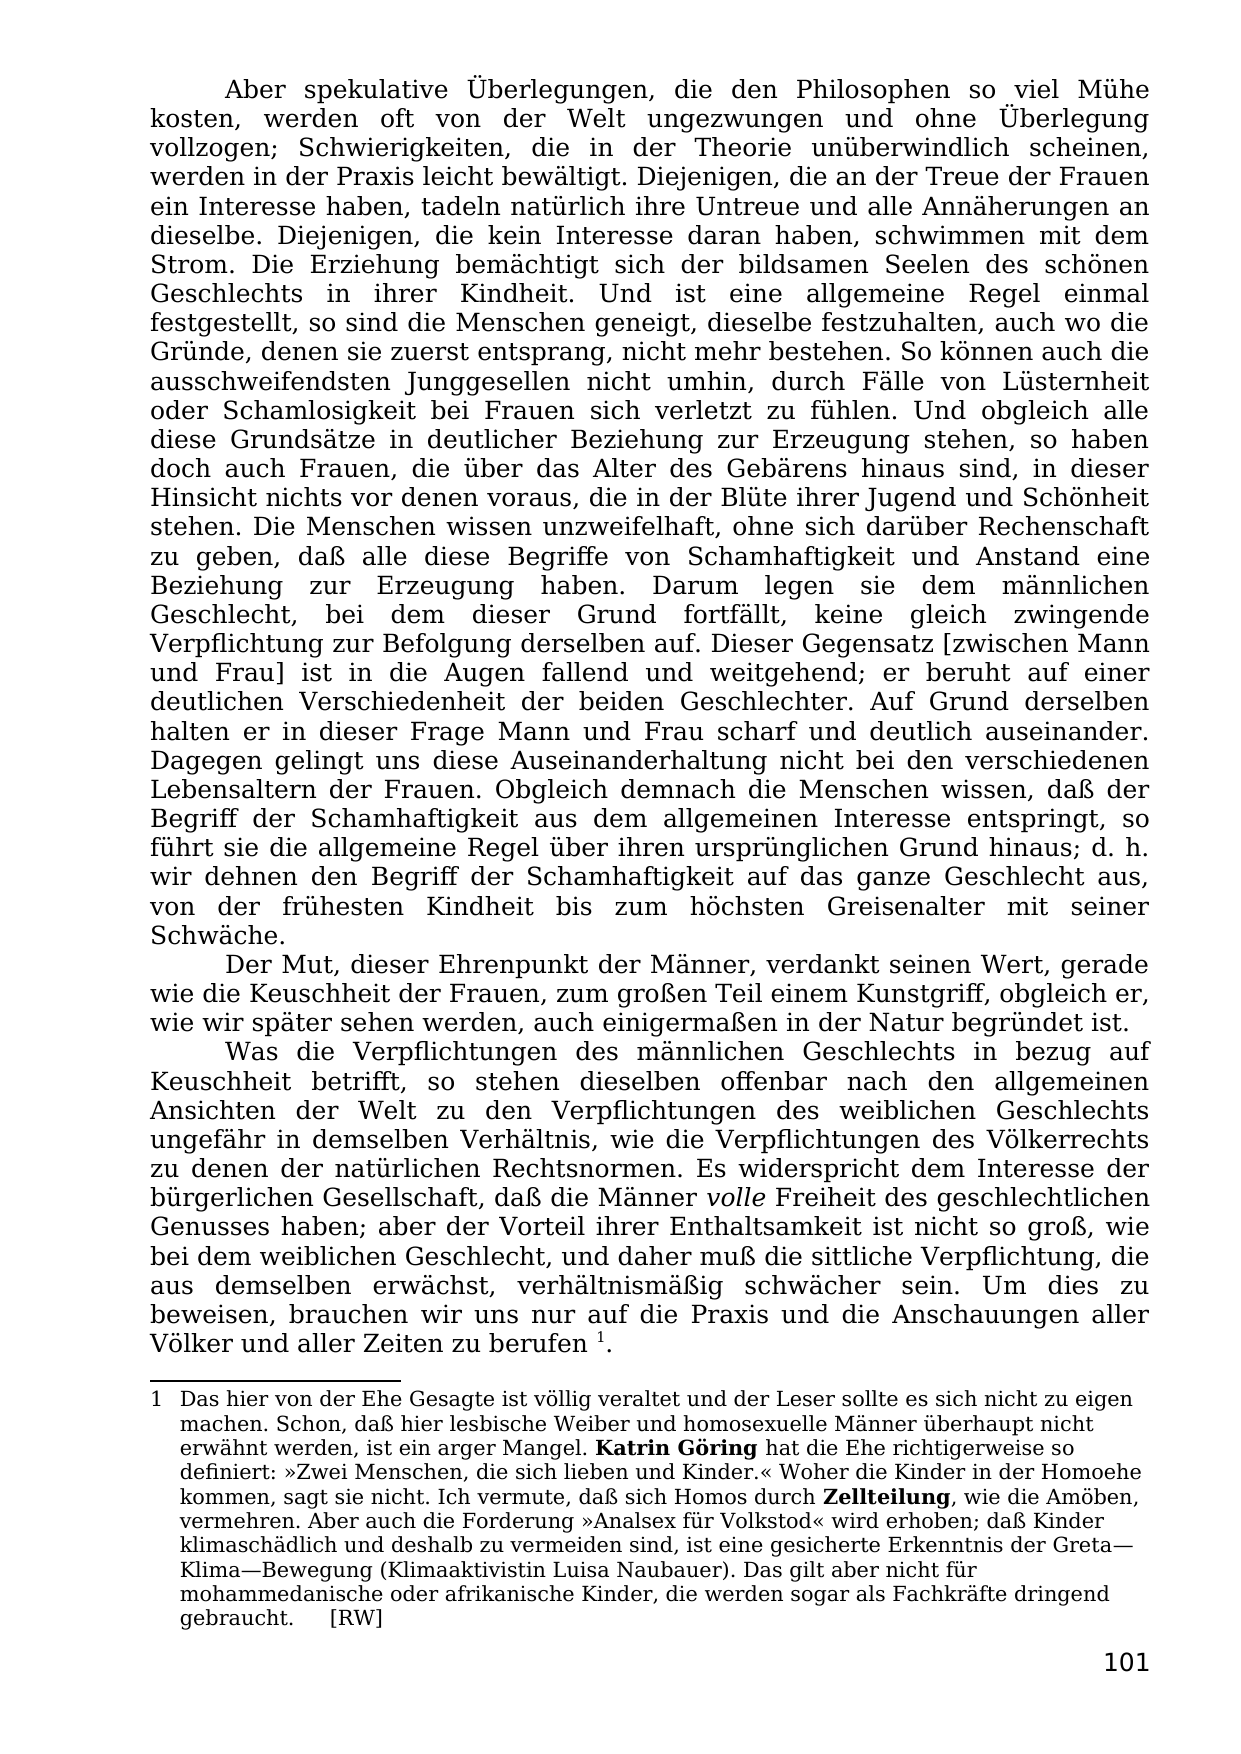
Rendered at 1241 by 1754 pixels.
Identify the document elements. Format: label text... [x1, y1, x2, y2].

text Was die Verpflichtungen des männlichen Geschlechts in bezug auf Keuschheit betrifft, so stehen dieselben offenbar nach den allgemeinen Ansichten der Welt zu den Verpflichtungen des weiblichen Geschlechts ungefähr in demselben Verhältnis, wie die Verpflichtungen des Völkerrechts zu denen der natürlichen Rechtsnormen. Es widerspricht dem Interesse der bürgerlichen Gesellschaft, daß die Männer volle Freiheit des geschlechtlichen Genusses haben; aber der Vorteil ihrer Enthaltsamkeit ist nicht so groß, wie bei dem weiblichen Geschlecht, und daher muß die sittliche Verpflichtung, die aus demselben erwächst, verhältnismäßig schwächer sein. Um dies zu beweisen, brauchen wir uns nur auf die Praxis und die Anschauungen aller Völker und aller Zeiten zu berufen . [150, 1037, 1151, 1358]
text Aber spekulative Überlegungen, die den Philosophen so viel Mühe kosten, werden oft von der Welt ungezwungen und ohne Überlegung vollzogen; Schwierigkeiten, die in der Theorie unüberwindlich scheinen, werden in der Praxis leicht bewältigt. Diejenigen, die an der Treue der Frauen ein Interesse haben, tadeln natürlich ihre Untreue und alle Annäherungen an dieselbe. Diejenigen, die kein Interesse daran haben, schwimmen mit dem Strom. Die Erziehung bemächtigt sich der bildsamen Seelen des schönen Geschlechts in ihrer Kindheit. Und ist eine allgemeine Regel einmal festgestellt, so sind die Menschen geneigt, dieselbe festzuhalten, auch wo die Gründe, denen sie zuerst entsprang, nicht mehr bestehen. So können auch die ausschweifendsten Junggesellen nicht umhin‚ durch Fälle von Lüsternheit oder Schamlosigkeit bei Frauen sich verletzt zu fühlen. Und obgleich alle diese Grundsätze in deutlicher Beziehung zur Erzeugung stehen, so haben doch auch Frauen, die über das Alter des Gebärens hinaus sind, in dieser Hinsicht nichts vor denen voraus, die in der Blüte ihrer Jugend und Schönheit stehen. Die Menschen wissen unzweifelhaft, ohne sich darüber Rechenschaft zu geben, daß alle diese Begriffe von Schamhaftigkeit und Anstand eine Beziehung zur Erzeugung haben. Darum legen sie dem männlichen Geschlecht, bei dem dieser Grund fortfällt, keine gleich zwingende Verpflichtung zur Befolgung derselben auf. Dieser Gegensatz [zwischen Mann und Frau] ist in die Augen fallend und weitgehend; er beruht auf einer deutlichen Verschiedenheit der beiden Geschlechter. Auf Grund derselben halten er in dieser Frage Mann und Frau scharf und deutlich auseinander. Dagegen gelingt uns diese Auseinanderhaltung nicht bei den verschiedenen Lebensaltern der Frauen. Obgleich demnach die Menschen wissen, daß der Begriff der Schamhaftigkeit aus dem allgemeinen Interesse entspringt, so führt sie die allgemeine Regel über ihren ursprünglichen Grund hinaus; d. h. wir dehnen den Begriff der Schamhaftigkeit auf das ganze Geschlecht aus, von der frühesten Kindheit bis zum höchsten Greisenalter mit seiner Schwäche. [150, 75, 1151, 950]
text Das hier von der Ehe Gesagte ist völlig veraltet und der Leser sollte es sich nicht zu eigen machen. Schon, daß hier lesbische Weiber und homosexuelle Männer überhaupt nicht erwähnt werden, ist ein arger Mangel. Katrin Göring hat die Ehe richtigerweise so definiert: »Zwei Menschen, die sich lieben und Kinder.« Woher die Kinder in der Homoehe kommen, sagt sie nicht. Ich vermute, daß sich Homos durch Zellteilung, wie die Amöben, vermehren. Aber auch die Forderung »Analsex für Volkstod« wird erhoben; daß Kinder klimaschädlich und deshalb zu vermeiden sind, ist eine gesicherte Erkenntnis der Greta—Klima—Bewegung (Klimaaktivistin Luisa Naubauer). Das gilt aber nicht für mohammedanische oder afrikanische Kinder, die werden sogar als Fachkräfte dringend gebraucht. [RW] [150, 1387, 1151, 1631]
text Der Mut, dieser Ehrenpunkt der Männer, verdankt seinen Wert, gerade wie die Keuschheit der Frauen, zum großen Teil einem Kunstgriff, obgleich er, wie wir später sehen werden, auch einigermaßen in der Natur begründet ist. [150, 950, 1151, 1037]
